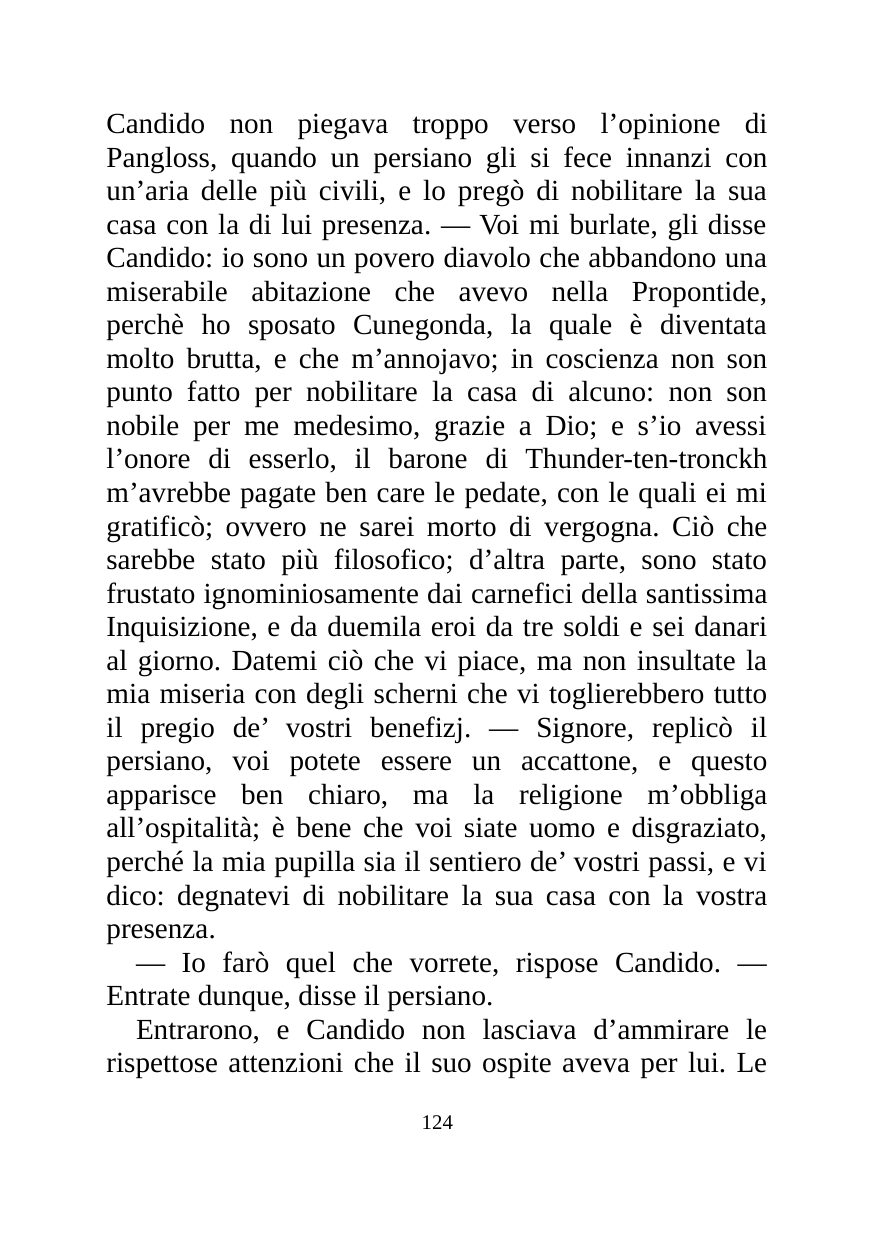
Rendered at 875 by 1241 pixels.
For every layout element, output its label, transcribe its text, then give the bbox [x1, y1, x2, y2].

text Entrarono, e Candido non lasciava d’ammirare le rispettose attenzioni che il suo ospite aveva per lui. Le [106, 1012, 768, 1079]
text Candido non piegava troppo verso l’opinione di Pangloss, quando un persiano gli si fece innanzi con un’aria delle più civili, e lo pregò di nobilitare la sua casa con la di lui presenza. — Voi mi burlate, gli disse Candido: io sono un povero diavolo che abbandono una miserabile abitazione che avevo nella Propontide, perchè ho sposato Cunegonda, la quale è diventata molto brutta, e che m’annojavo; in coscienza non son punto fatto per nobilitare la casa di alcuno: non son nobile per me medesimo, grazie a Dio; e s’io avessi l’onore di esserlo, il barone di Thunder-ten-tronckh m’avrebbe pagate ben care le pedate, con le quali ei mi gratificò; ovvero ne sarei morto di vergogna. Ciò che sarebbe stato più filosofico; d’altra parte, sono stato frustato ignominiosamente dai carnefici della santissima Inquisizione, e da duemila eroi da tre soldi e sei danari al giorno. Datemi ciò che vi piace, ma non insultate la mia miseria con degli scherni che vi toglierebbero tutto il pregio de’ vostri benefizj. — Signore, replicò il persiano, voi potete essere un accattone, e questo apparisce ben chiaro, ma la religione m’obbliga all’ospitalità; è bene che voi siate uomo e disgraziato, perché la mia pupilla sia il sentiero de’ vostri passi, e vi dico: degnatevi di nobilitare la sua casa con la vostra presenza. [106, 106, 768, 945]
text — Io farò quel che vorrete, rispose Candido. — Entrate dunque, disse il persiano. [106, 945, 768, 1012]
